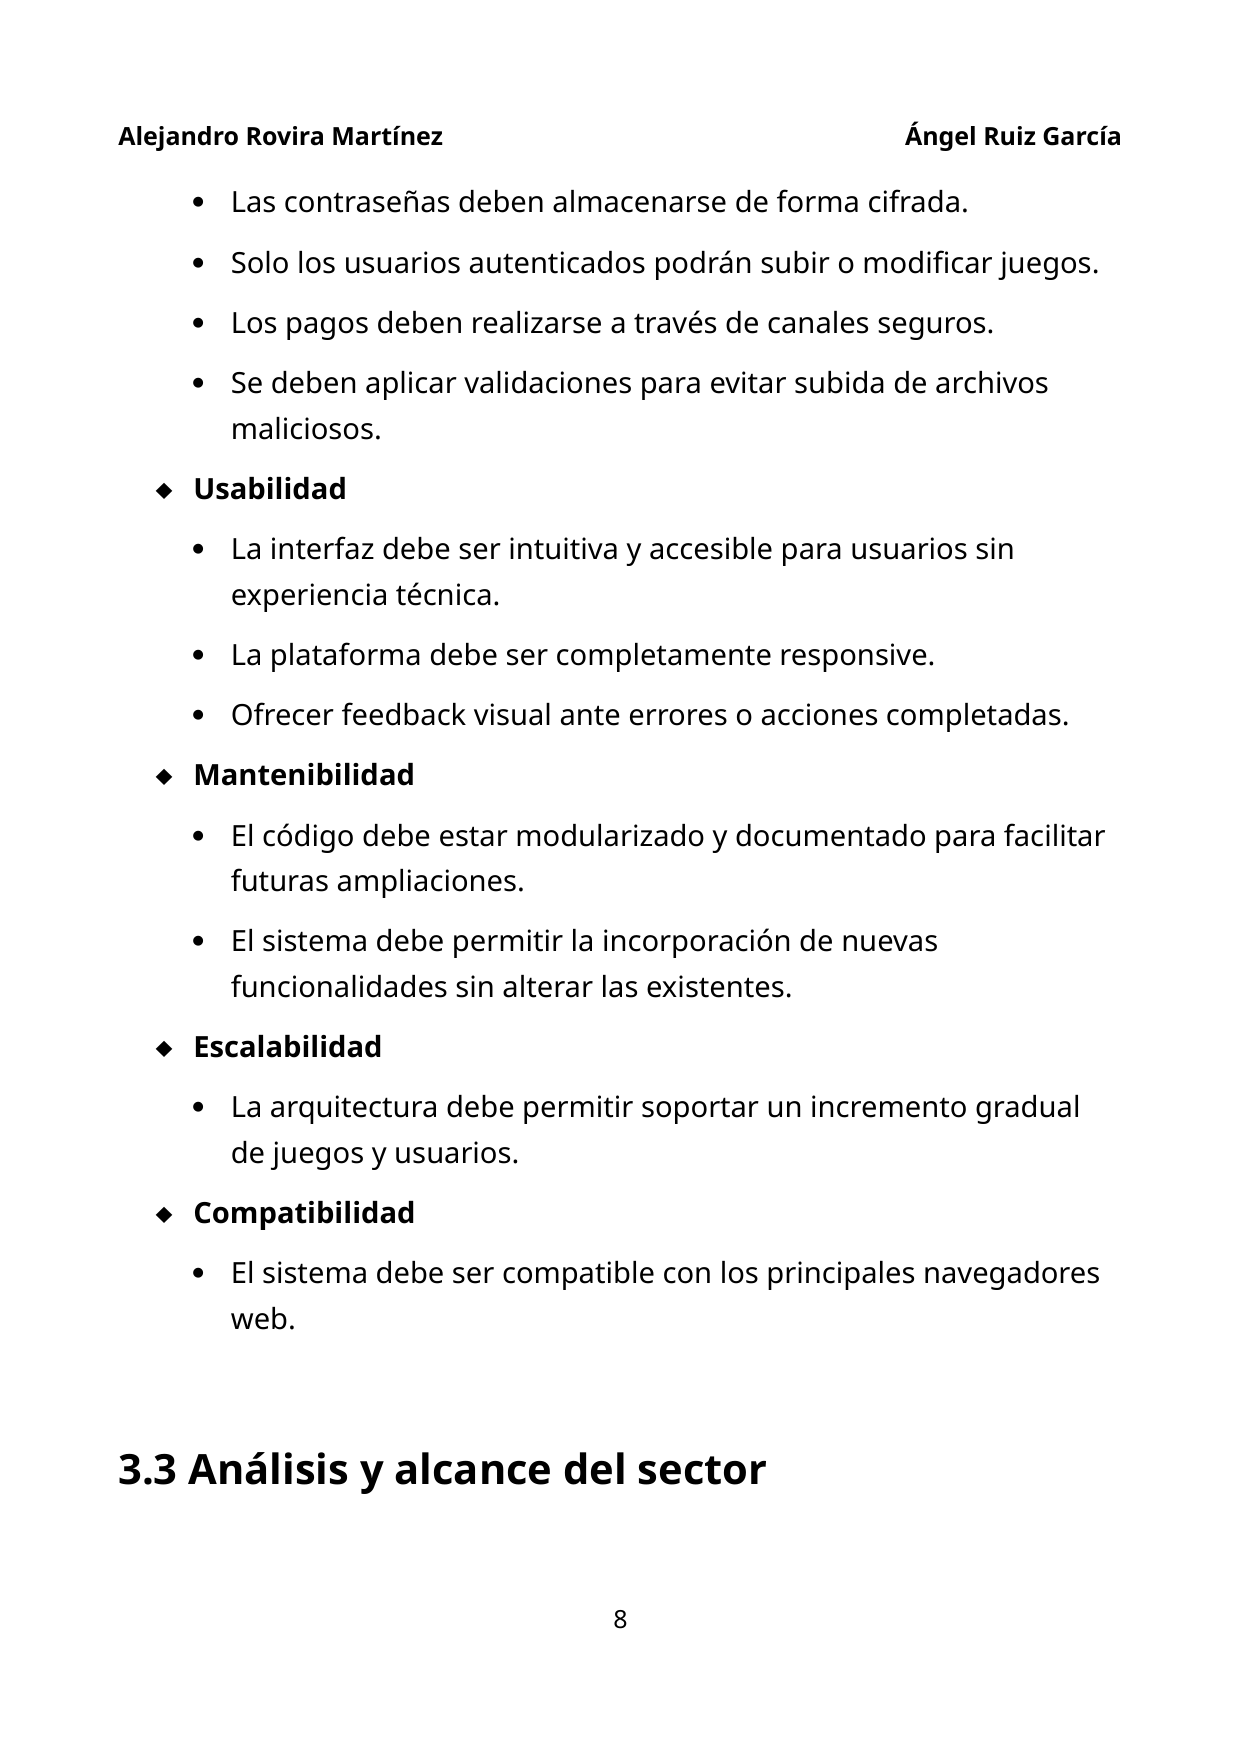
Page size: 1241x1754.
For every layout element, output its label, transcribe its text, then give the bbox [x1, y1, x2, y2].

list La arquitectura debe permitir soportar un incremento gradual de juegos y usuarios. [193, 1087, 1122, 1172]
list Las contraseñas deben almacenarse de forma cifrada. [193, 182, 1122, 221]
list La plataforma debe ser completamente responsive. [193, 634, 1122, 674]
list Escalabilidad [156, 1026, 1122, 1066]
list El sistema debe permitir la incorporación de nuevas funcionalidades sin alterar las existentes. [193, 921, 1122, 1006]
list Los pagos deben realizarse a través de canales seguros. [193, 302, 1122, 342]
list Solo los usuarios autenticados podrán subir o modificar juegos. [193, 242, 1122, 282]
list El sistema debe ser compatible con los principales navegadores web. [193, 1253, 1122, 1338]
list Ofrecer feedback visual ante errores o acciones completadas. [193, 694, 1122, 734]
list El código debe estar modularizado y documentado para facilitar futuras ampliaciones. [193, 815, 1122, 900]
list Mantenibilidad [156, 754, 1122, 794]
subtitle 3.3 Análisis y alcance del sector [118, 1439, 1122, 1496]
list La interfaz debe ser intuitiva y accesible para usuarios sin experiencia técnica. [193, 528, 1122, 614]
list Se deben aplicar validaciones para evitar subida de archivos maliciosos. [193, 362, 1122, 448]
list Compatibilidad [156, 1192, 1122, 1232]
list Usabilidad [156, 468, 1122, 508]
